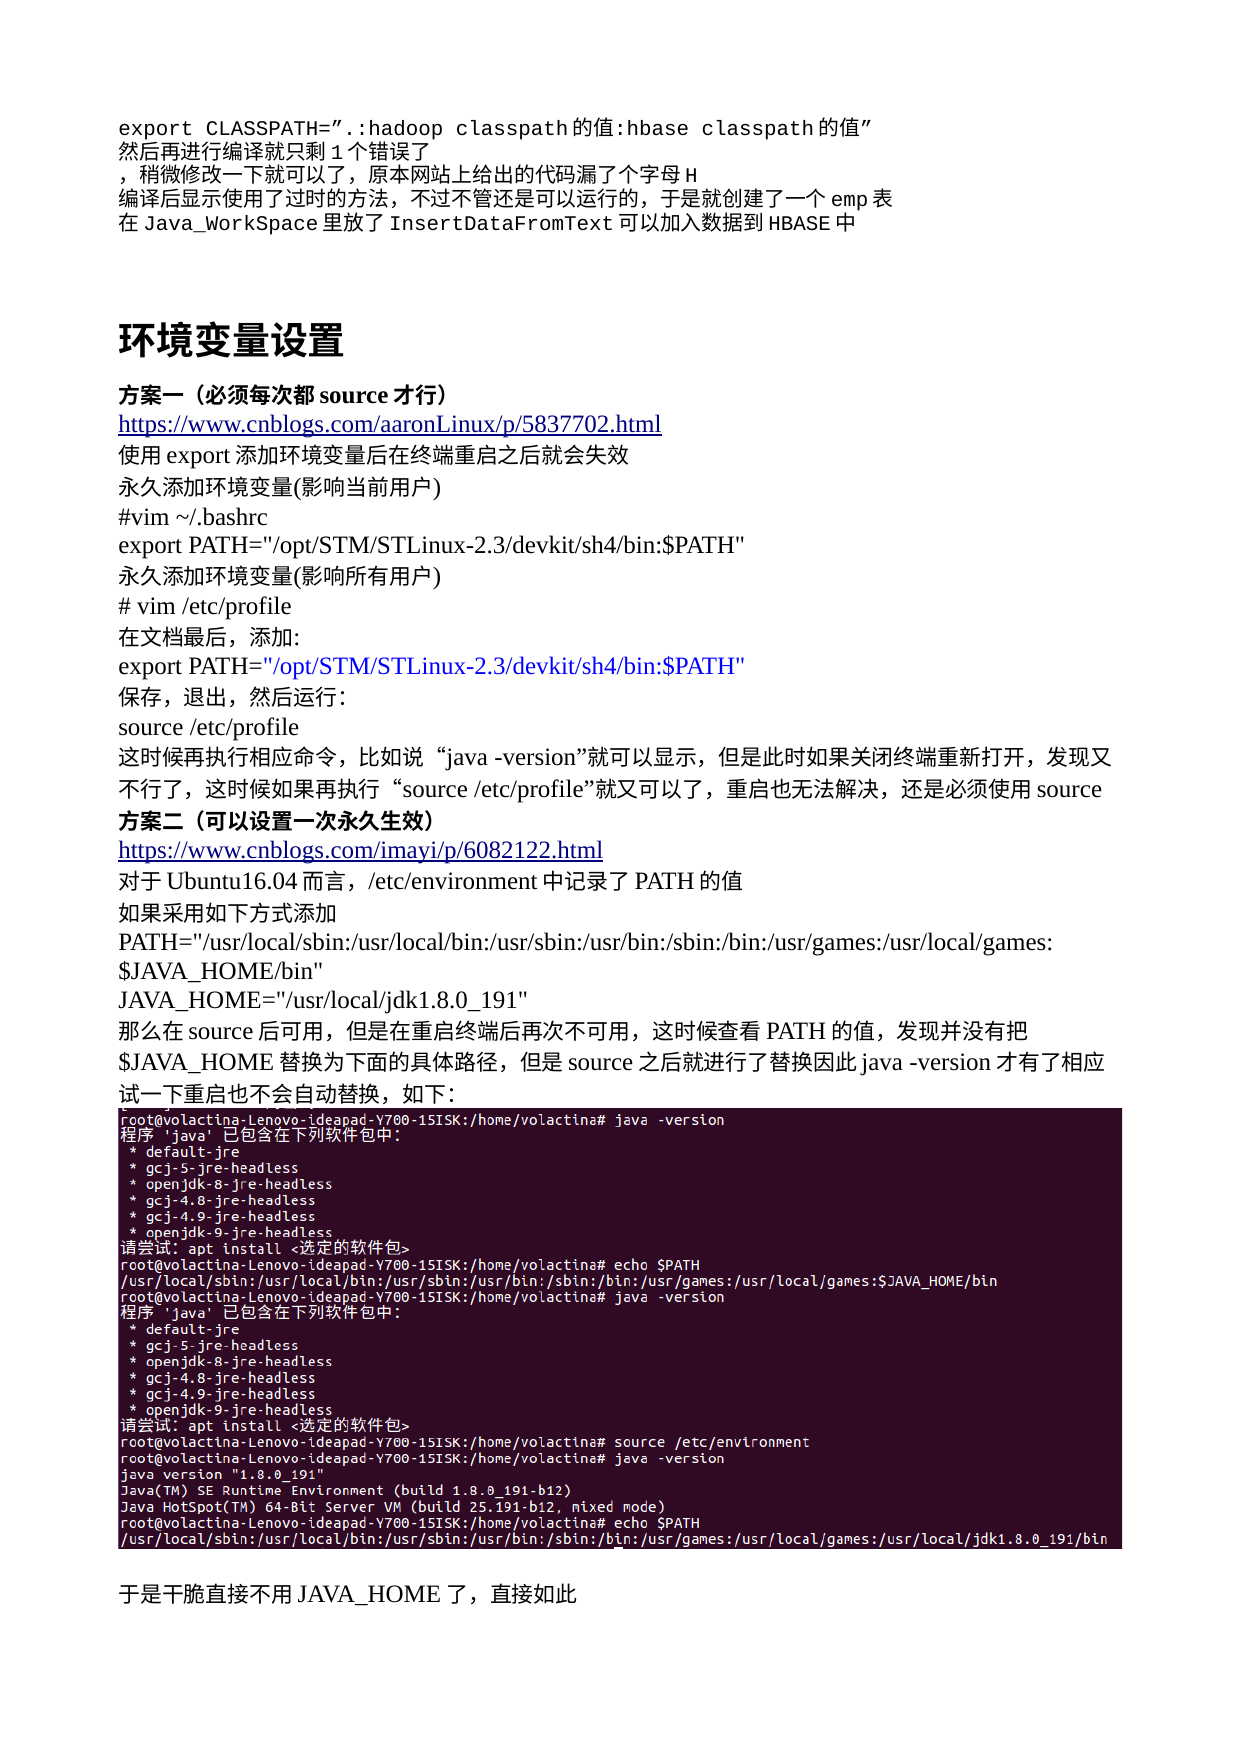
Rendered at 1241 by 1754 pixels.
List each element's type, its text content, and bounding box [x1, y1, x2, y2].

picture [118, 1108, 1123, 1549]
text 如果采用如下方式添加 [118, 896, 1122, 927]
text export PATH="/opt/STM/STLinux-2.3/devkit/sh4/bin:$PATH" [118, 651, 1122, 680]
text 保存，退出，然后运行： [118, 680, 1122, 712]
text # vim /etc/profile [118, 591, 1122, 619]
text 使用export添加环境变量后在终端重启之后就会失效 [118, 438, 1122, 470]
text ，稍微修改一下就可以了，原本网站上给出的代码漏了个字母H [118, 165, 1122, 189]
text export PATH="/opt/STM/STLinux-2.3/devkit/sh4/bin:$PATH" [118, 530, 1122, 559]
text 编译后显示使用了过时的方法，不过不管还是可以运行的，于是就创建了一个emp表 [118, 189, 1122, 213]
text https://www.cnblogs.com/aaronLinux/p/5837702.html [118, 409, 1122, 438]
text 那么在source后可用，但是在重启终端后再次不可用，这时候查看PATH的值，发现并没有把$JAVA_HOME替换为下面的具体路径，但是source之后就进行了替换因此java -version才有了相应 [118, 1014, 1122, 1077]
text 然后再进行编译就只剩1个错误了 [118, 142, 1122, 165]
text 对于Ubuntu16.04而言，/etc/environment中记录了PATH的值 [118, 864, 1122, 896]
text 永久添加环境变量(影响所有用户) [118, 559, 1122, 591]
text 永久添加环境变量(影响当前用户) [118, 470, 1122, 502]
text 方案二（可以设置一次永久生效） [118, 804, 1122, 835]
text https://www.cnblogs.com/imayi/p/6082122.html [118, 835, 1122, 864]
subtitle 环境变量设置 [118, 310, 1122, 365]
text 方案一（必须每次都source才行） [118, 378, 1122, 409]
text PATH="/usr/local/sbin:/usr/local/bin:/usr/sbin:/usr/bin:/sbin:/bin:/usr/games:/usr/local/games:$JAVA_HOME/bin" [118, 927, 1122, 985]
text JAVA_HOME="/usr/local/jdk1.8.0_191" [118, 985, 1122, 1014]
text #vim ~/.bashrc [118, 502, 1122, 530]
text 在文档最后，添加: [118, 619, 1122, 651]
text 在Java_WorkSpace里放了InsertDataFromText可以加入数据到HBASE中 [118, 213, 1122, 236]
text export CLASSPATH=”.:hadoop classpath的值:hbase classpath的值” [118, 118, 1122, 142]
text 试一下重启也不会自动替换，如下： [118, 1077, 1122, 1108]
text source /etc/profile [118, 712, 1122, 740]
text 于是干脆直接不用JAVA_HOME了，直接如此 [118, 1577, 1122, 1609]
text 这时候再执行相应命令，比如说“java -version”就可以显示，但是此时如果关闭终端重新打开，发现又不行了，这时候如果再执行“source /etc/profile”就又可以了，重启也无法解决，还是必须使用source [118, 740, 1122, 804]
